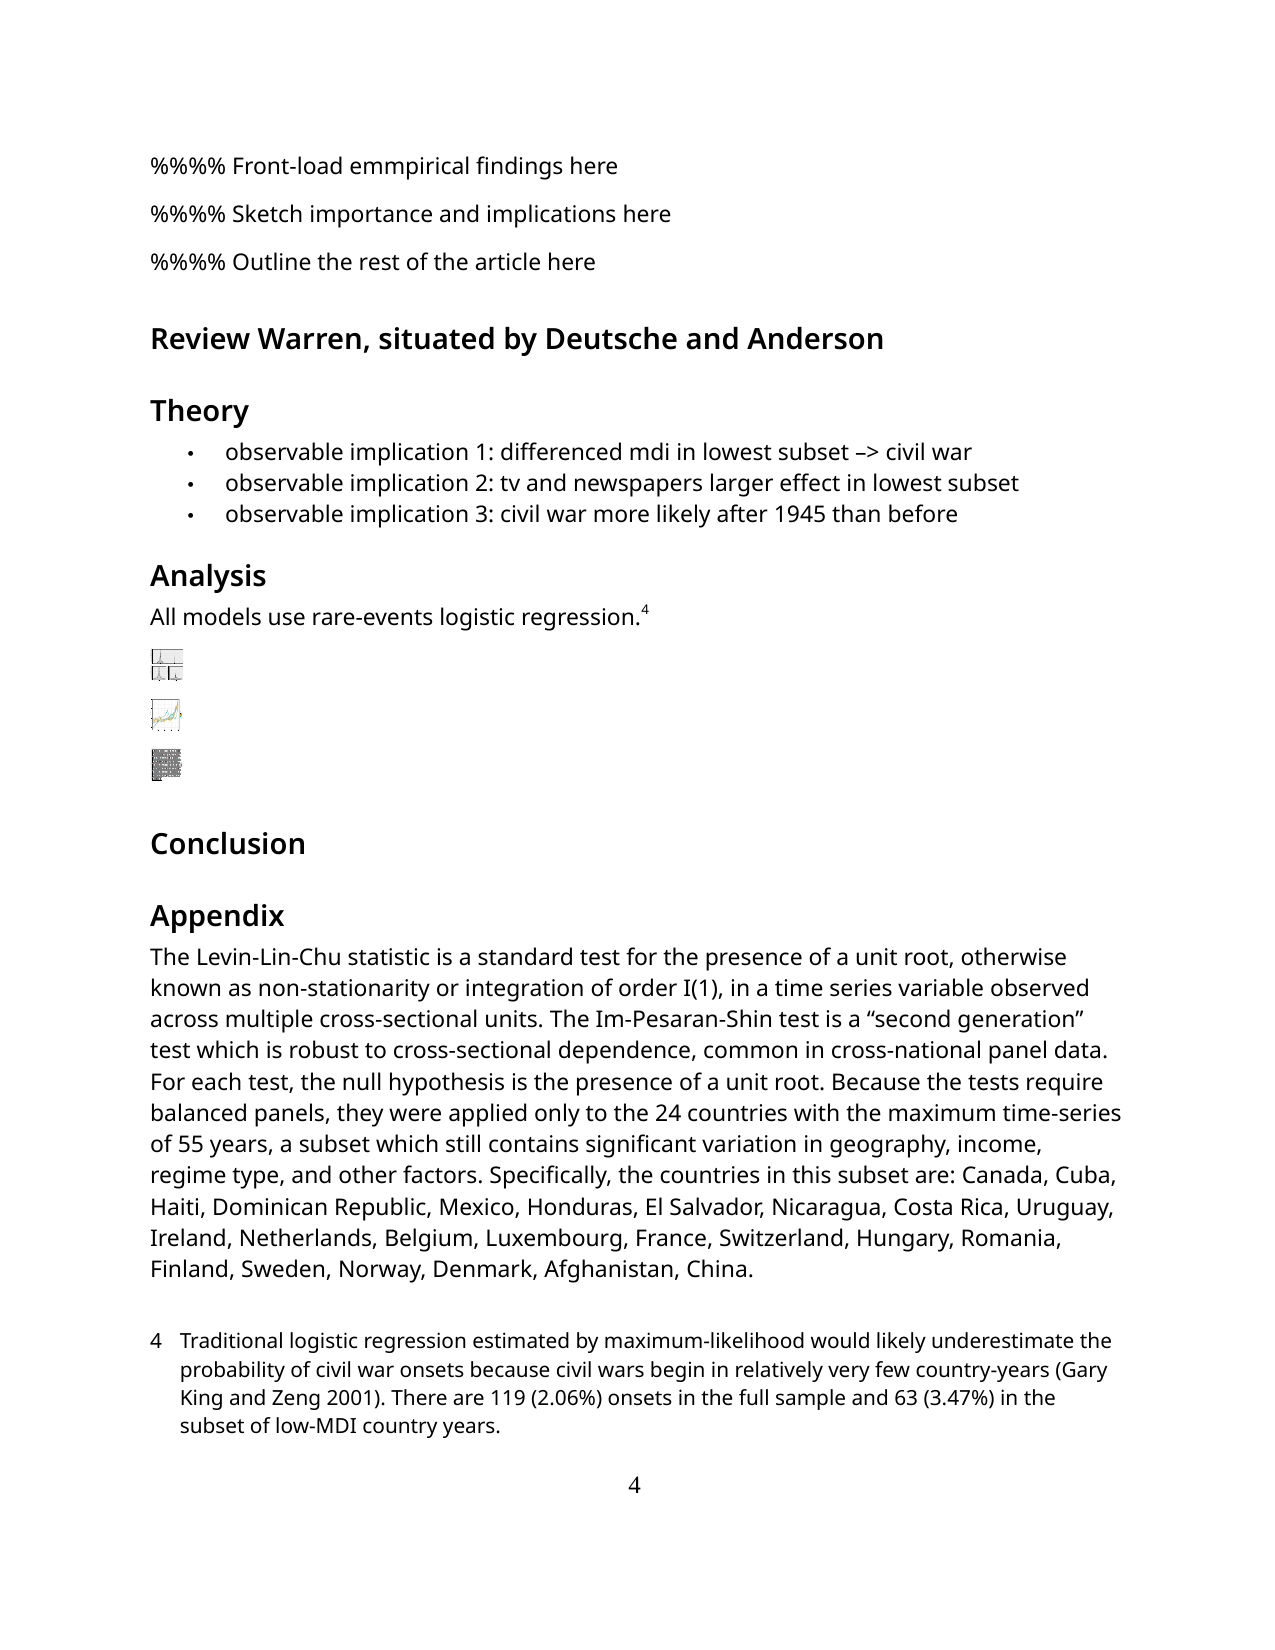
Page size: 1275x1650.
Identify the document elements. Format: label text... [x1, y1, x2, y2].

text %%%% Front-load emmpirical findings here [150, 150, 1125, 181]
list observable implication 1: differenced mdi in lowest subset –> civil war [187, 436, 1125, 467]
subtitle Theory [150, 390, 1125, 429]
subtitle Analysis [150, 555, 1125, 594]
text All models use rare-events logistic regression. [150, 601, 1125, 632]
text %%%% Outline the rest of the article here [150, 245, 1125, 277]
subtitle Review Warren, situated by Deutsche and Anderson [150, 319, 1125, 358]
text The Levin-Lin-Chu statistic is a standard test for the presence of a unit root, otherwise known as non-stationarity or integration of order I(1), in a time series variable observed across multiple cross-sectional units. The Im-Pesaran-Shin test is a “second generation” test which is robust to cross-sectional dependence, common in cross-national panel data. For each test, the null hypothesis is the presence of a unit root. Because the tests require balanced panels, they were applied only to the 24 countries with the maximum time-series of 55 years, a subset which still contains significant variation in geography, income, regime type, and other factors. Specifically, the countries in this subset are: Canada, Cuba, Haiti, Dominican Republic, Mexico, Honduras, El Salvador, Nicaragua, Costa Rica, Uruguay, Ireland, Netherlands, Belgium, Luxembourg, France, Switzerland, Hungary, Romania, Finland, Sweden, Norway, Denmark, Afghanistan, China. [150, 941, 1125, 1284]
subtitle Conclusion [150, 823, 1125, 863]
subtitle Appendix [150, 895, 1125, 934]
text %%%% Sketch importance and implications here [150, 198, 1125, 229]
list observable implication 3: civil war more likely after 1945 than before [187, 498, 1125, 529]
list observable implication 2: tv and newspapers larger effect in lowest subset [187, 467, 1125, 498]
text Traditional logistic regression estimated by maximum-likelihood would likely underestimate the probability of civil war onsets because civil wars begin in relatively very few country-years (Gary King and Zeng 2001). There are 119 (2.06%) onsets in the full sample and 63 (3.47%) in the subset of low-MDI country years. [150, 1326, 1125, 1440]
